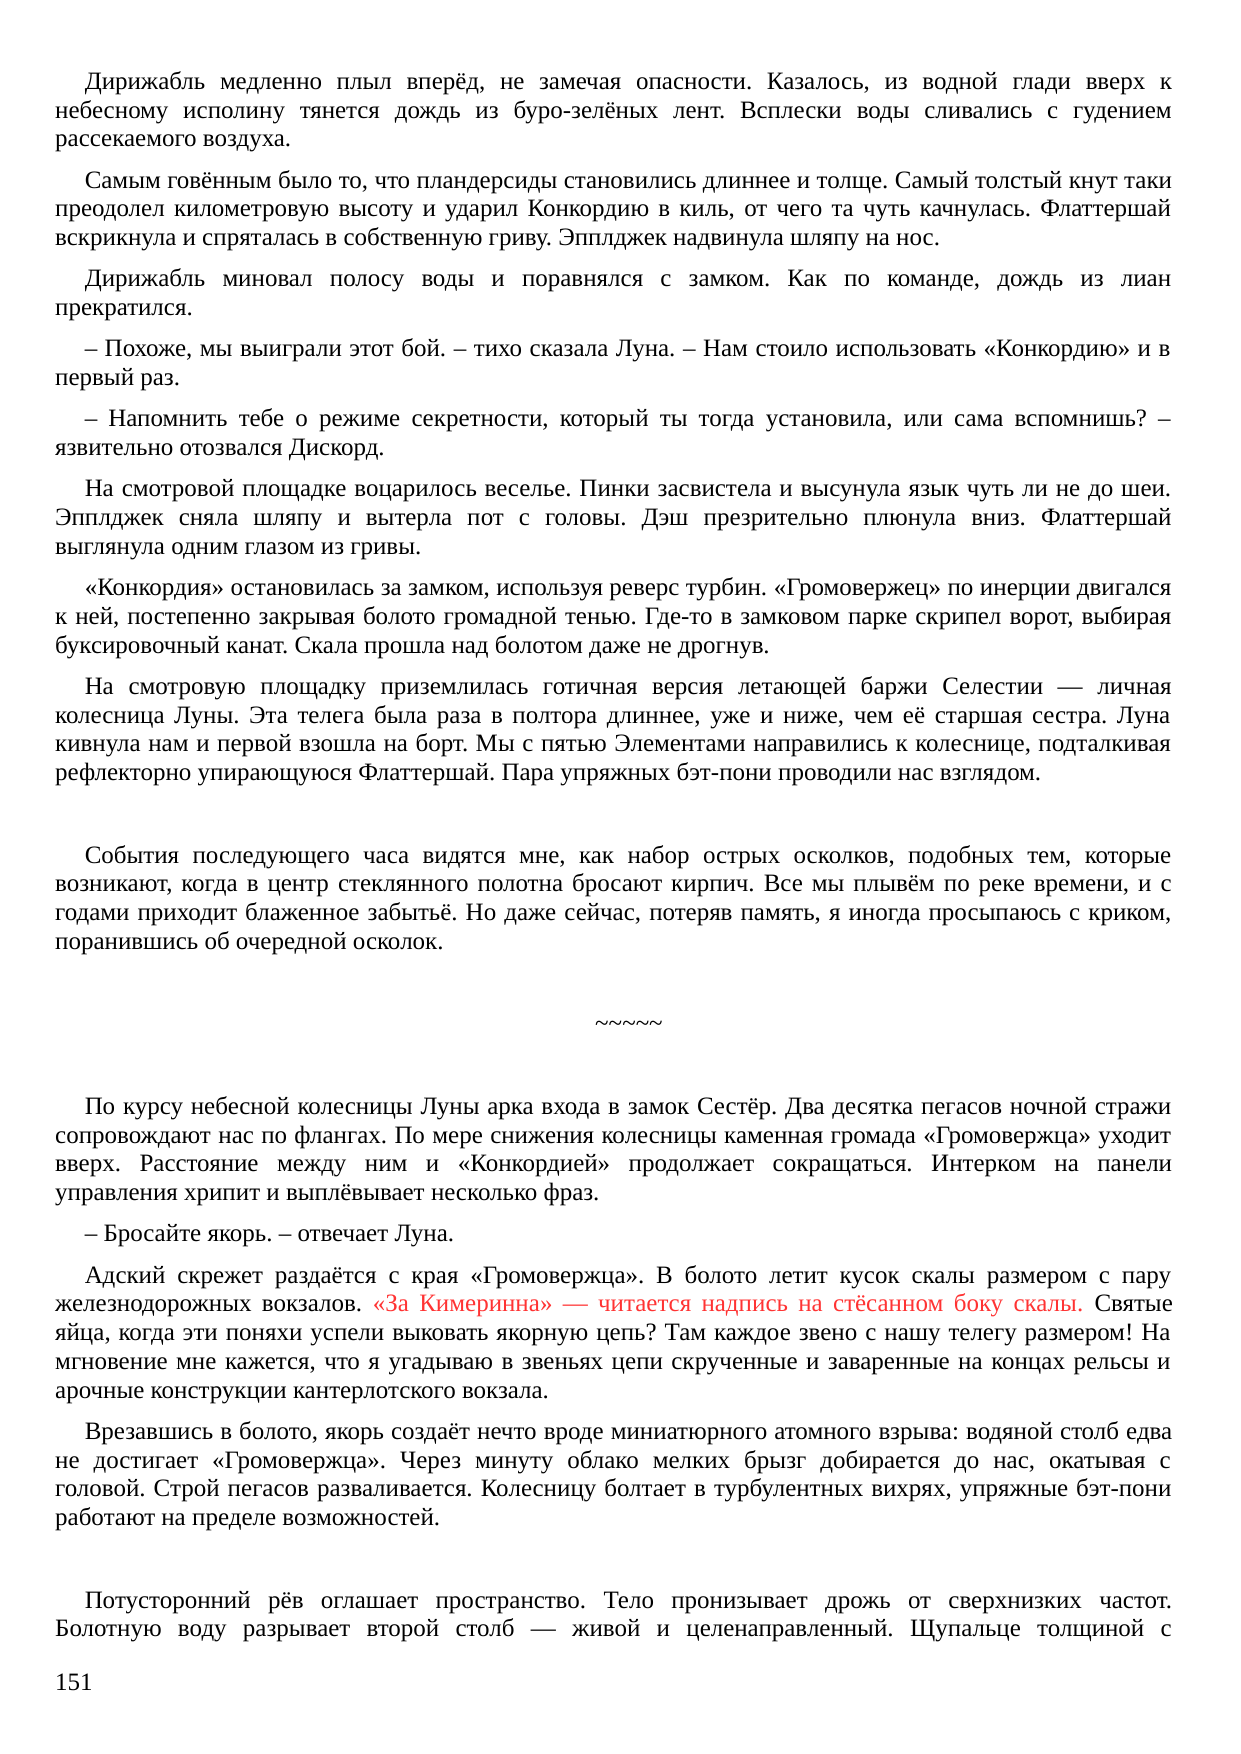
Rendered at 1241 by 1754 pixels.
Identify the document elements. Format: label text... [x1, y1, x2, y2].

text – Похоже, мы выиграли этот бой. – тихо сказала Луна. – Нам стоило использовать «Конкордию» и в первый раз. [55, 333, 1173, 391]
text Врезавшись в болото, якорь создаёт нечто вроде миниатюрного атомного взрыва: водяной столб едва не достигает «Громовержца». Через минуту облако мелких брызг добирается до нас, окатывая с головой. Строй пегасов разваливается. Колесницу болтает в турбулентных вихрях, упряжные бэт-пони работают на пределе возможностей. [55, 1416, 1173, 1531]
text – Напомнить тебе о режиме секретности, который ты тогда установила, или сама вспомнишь? – язвительно отозвался Дискорд. [55, 403, 1173, 461]
text Потусторонний рёв оглашает пространство. Тело пронизывает дрожь от сверхнизких частот. Болотную воду разрывает второй столб — живой и целенаправленный. Щупальце толщиной с [55, 1585, 1173, 1642]
text На смотровой площадке воцарилось веселье. Пинки засвистела и высунула язык чуть ли не до шеи. Эпплджек сняла шляпу и вытерла пот с головы. Дэш презрительно плюнула вниз. Флаттершай выглянула одним глазом из гривы. [55, 473, 1173, 560]
text «Конкордия» остановилась за замком, используя реверс турбин. «Громовержец» по инерции двигался к ней, постепенно закрывая болото громадной тенью. Где-то в замковом парке скрипел ворот, выбирая буксировочный канат. Скала прошла над болотом даже не дрогнув. [55, 572, 1173, 658]
text – Бросайте якорь. – отвечает Луна. [55, 1218, 1173, 1247]
text На смотровую площадку приземлилась готичная версия летающей баржи Селестии — личная колесница Луны. Эта телега была раза в полтора длиннее, уже и ниже, чем её старшая сестра. Луна кивнула нам и первой взошла на борт. Мы с пятью Элементами направились к колеснице, подталкивая рефлекторно упирающуюся Флаттершай. Пара упряжных бэт-пони проводили нас взглядом. [55, 671, 1173, 786]
text ~~~~~ [55, 1008, 1173, 1037]
text Дирижабль медленно плыл вперёд, не замечая опасности. Казалось, из водной глади вверх к небесному исполину тянется дождь из буро-зелёных лент. Всплески воды сливались с гудением рассекаемого воздуха. [55, 66, 1173, 152]
text Дирижабль миновал полосу воды и поравнялся с замком. Как по команде, дождь из лиан прекратился. [55, 263, 1173, 321]
text Самым говённым было то, что пландерсиды становились длиннее и толще. Самый толстый кнут таки преодолел километровую высоту и ударил Конкордию в киль, от чего та чуть качнулась. Флаттершай вскрикнула и спряталась в собственную гриву. Эпплджек надвинула шляпу на нос. [55, 165, 1173, 251]
text События последующего часа видятся мне, как набор острых осколков, подобных тем, которые возникают, когда в центр стеклянного полотна бросают кирпич. Все мы плывём по реке времени, и с годами приходит блаженное забытьё. Но даже сейчас, потеряв память, я иногда просыпаюсь с криком, поранившись об очередной осколок. [55, 840, 1173, 955]
text Адский скрежет раздаётся с края «Громовержца». В болото летит кусок скалы размером с пару железнодорожных вокзалов. «За Кимеринна» — читается надпись на стёсанном боку скалы. Святые яйца, когда эти поняхи успели выковать якорную цепь? Там каждое звено с нашу телегу размером! На мгновение мне кажется, что я угадываю в звеньях цепи скрученные и заваренные на концах рельсы и арочные конструкции кантерлотского вокзала. [55, 1260, 1173, 1403]
text По курсу небесной колесницы Луны арка входа в замок Сестёр. Два десятка пегасов ночной стражи сопровождают нас по флангах. По мере снижения колесницы каменная громада «Громовержца» уходит вверх. Расстояние между ним и «Конкордией» продолжает сокращаться. Интерком на панели управления хрипит и выплёвывает несколько фраз. [55, 1091, 1173, 1206]
